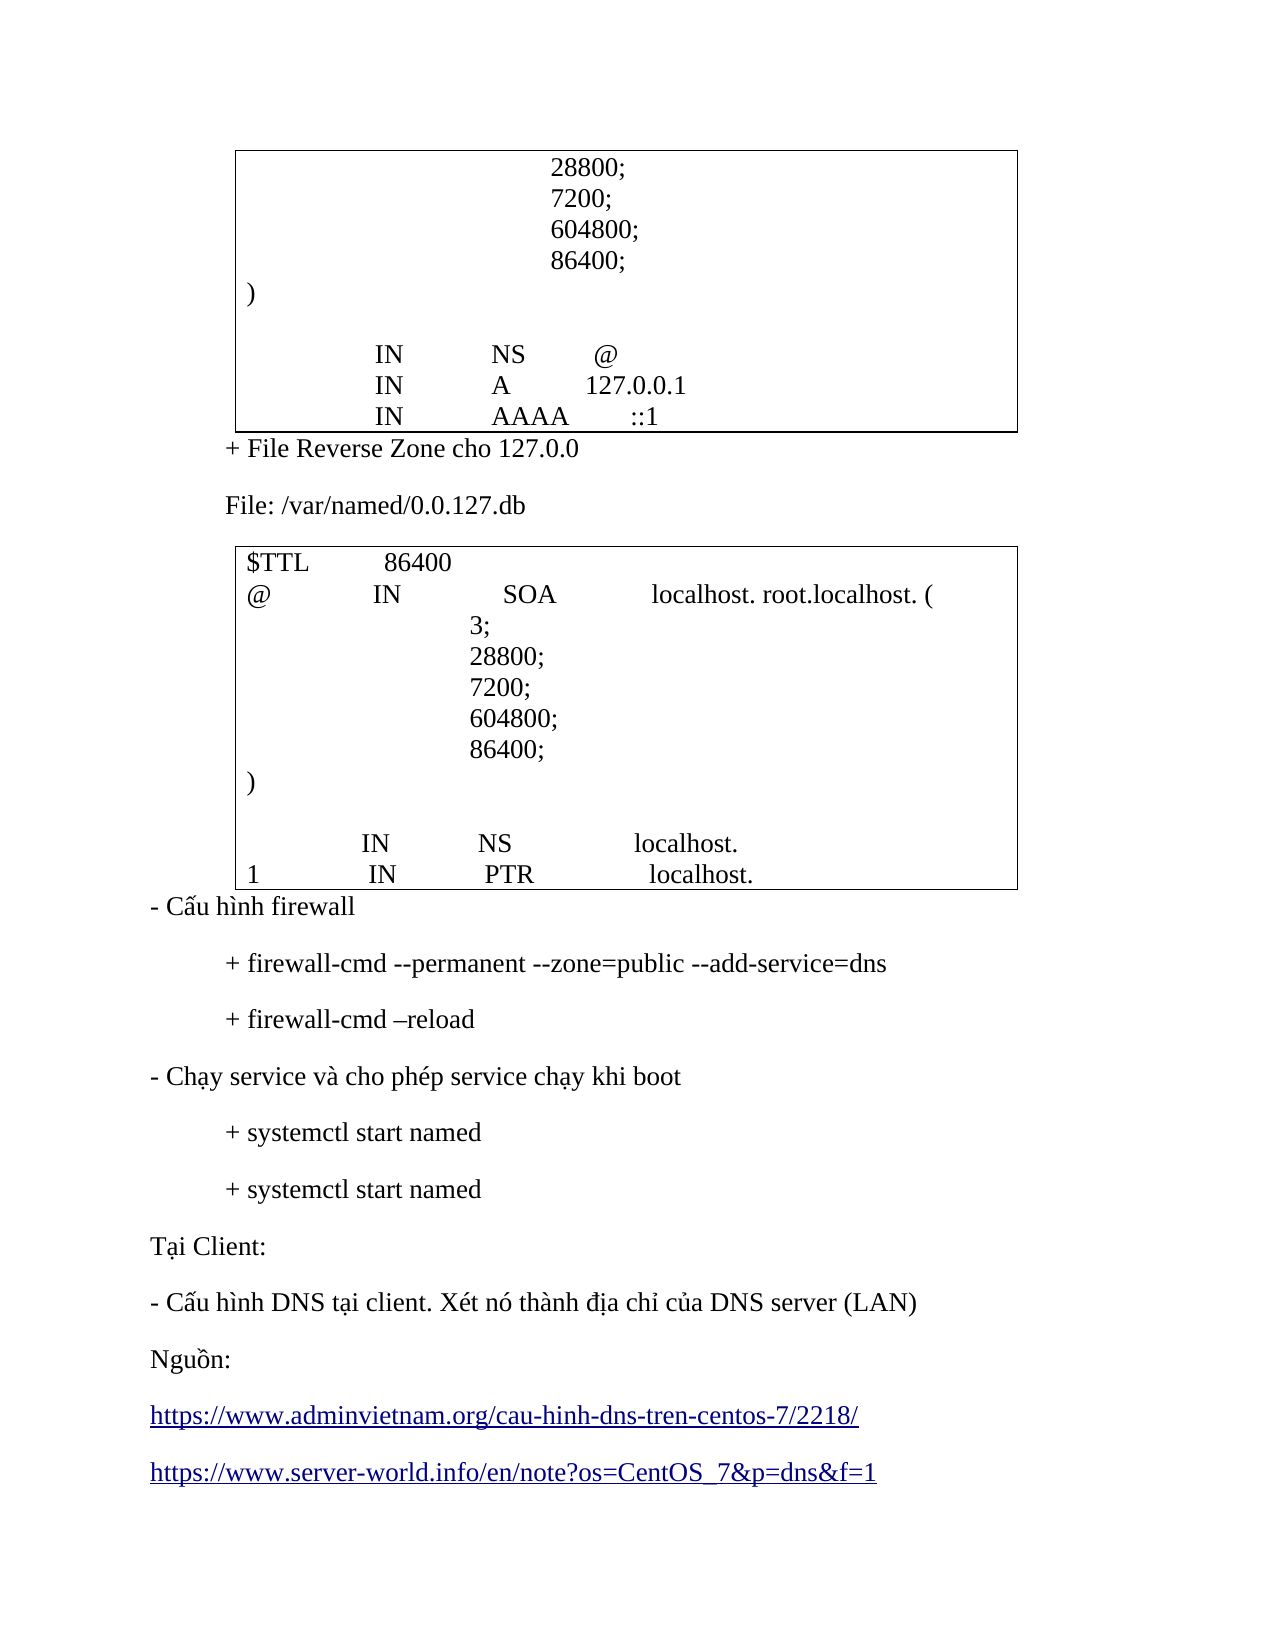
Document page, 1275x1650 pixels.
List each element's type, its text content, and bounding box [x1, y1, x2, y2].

text Nguồn: [150, 1343, 1125, 1374]
text https://www.adminvietnam.org/cau-hinh-dns-tren-centos-7/2218/ [150, 1399, 1125, 1430]
text - Cấu hình firewall [150, 890, 1125, 921]
text + File Reverse Zone cho 127.0.0 [150, 432, 1125, 463]
text https://www.server-world.info/en/note?os=CentOS_7&p=dns&f=1 [150, 1456, 1125, 1487]
table_header $TTL 86400 @ IN SOA localhost. root.localhost. ( 3; 28800; 7200; 604800; 86400; ) IN NS localhost. 1 IN PTR localhost. [236, 547, 1017, 889]
text Tại Client: [150, 1229, 1125, 1261]
text - Cấu hình DNS tại client. Xét nó thành địa chỉ của DNS server (LAN) [150, 1286, 1125, 1317]
text + firewall-cmd –reload [150, 1003, 1125, 1034]
text + systemctl start named [150, 1173, 1125, 1204]
table_header 28800; 7200; 604800; 86400; ) IN NS @ IN A 127.0.0.1 IN AAAA ::1 [236, 151, 1017, 431]
text + firewall-cmd --permanent --zone=public --add-service=dns [150, 947, 1125, 978]
text File: /var/named/0.0.127.db [150, 489, 1125, 520]
text + systemctl start named [150, 1116, 1125, 1148]
text - Chạy service và cho phép service chạy khi boot [150, 1060, 1125, 1091]
